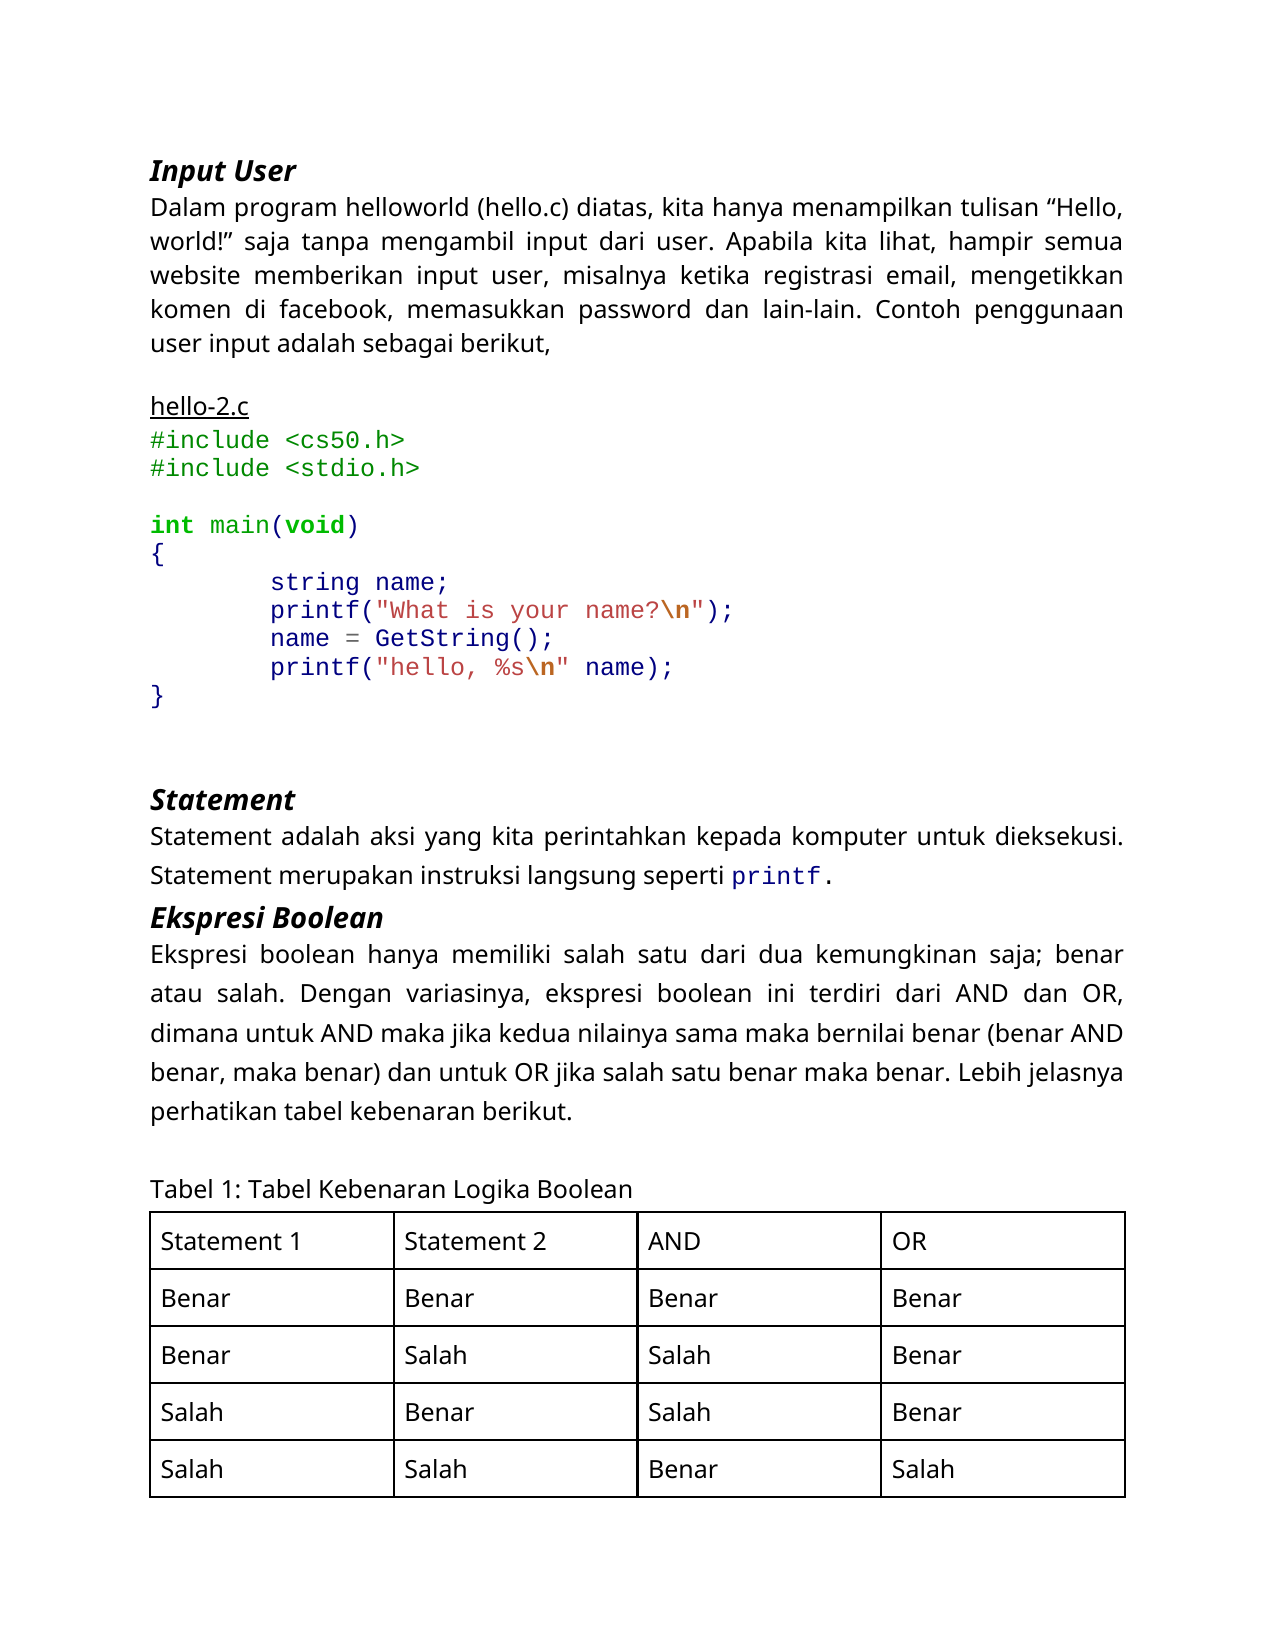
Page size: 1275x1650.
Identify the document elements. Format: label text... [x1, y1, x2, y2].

table_cell Benar [395, 1384, 636, 1439]
table_header Statement 2 [395, 1213, 636, 1268]
table_cell Benar [151, 1327, 393, 1382]
table_cell Salah [882, 1441, 1124, 1496]
table_cell Benar [882, 1384, 1124, 1439]
table_cell Benar [882, 1270, 1124, 1325]
text Statement adalah aksi yang kita perintahkan kepada komputer untuk dieksekusi. Statement merupakan instruksi langsung seperti printf. [150, 819, 1125, 892]
table_cell Benar [151, 1270, 393, 1325]
table_cell Benar [639, 1270, 880, 1325]
table_cell Salah [151, 1441, 393, 1496]
text Ekspresi boolean hanya memiliki salah satu dari dua kemungkinan saja; benar atau salah. Dengan variasinya, ekspresi boolean ini terdiri dari AND dan OR, dimana untuk AND maka jika kedua nilainya sama maka bernilai benar (benar AND benar, maka benar) dan untuk OR jika salah satu benar maka benar. Lebih jelasnya perhatikan tabel kebenaran berikut. [150, 937, 1125, 1128]
text #include <cs50.h> #include <stdio.h> int main(void) { string name; printf("What is your name?\n"); name = GetString(); printf("hello, %s\n" name); } [150, 427, 1125, 711]
table_cell Benar [882, 1327, 1124, 1382]
table_cell Salah [639, 1384, 880, 1439]
subtitle Ekspresi Boolean [150, 897, 1125, 937]
table_cell Salah [395, 1441, 636, 1496]
text hello-2.c [150, 388, 1125, 422]
table_header AND [639, 1213, 880, 1268]
table_cell Salah [395, 1327, 636, 1382]
subtitle Statement [150, 779, 1125, 819]
table_cell Salah [639, 1327, 880, 1382]
subtitle Input User [150, 150, 1125, 190]
table_cell Benar [639, 1441, 880, 1496]
table_header Statement 1 [151, 1213, 393, 1268]
text Tabel 1: Tabel Kebenaran Logika Boolean [150, 1172, 1125, 1206]
table_header OR [882, 1213, 1124, 1268]
table_cell Salah [151, 1384, 393, 1439]
text Dalam program helloworld (hello.c) diatas, kita hanya menampilkan tulisan “Hello, world!” saja tanpa mengambil input dari user. Apabila kita lihat, hampir semua website memberikan input user, misalnya ketika registrasi email, mengetikkan komen di facebook, memasukkan password dan lain-lain. Contoh penggunaan user input adalah sebagai berikut, [150, 190, 1125, 360]
table_cell Benar [395, 1270, 636, 1325]
